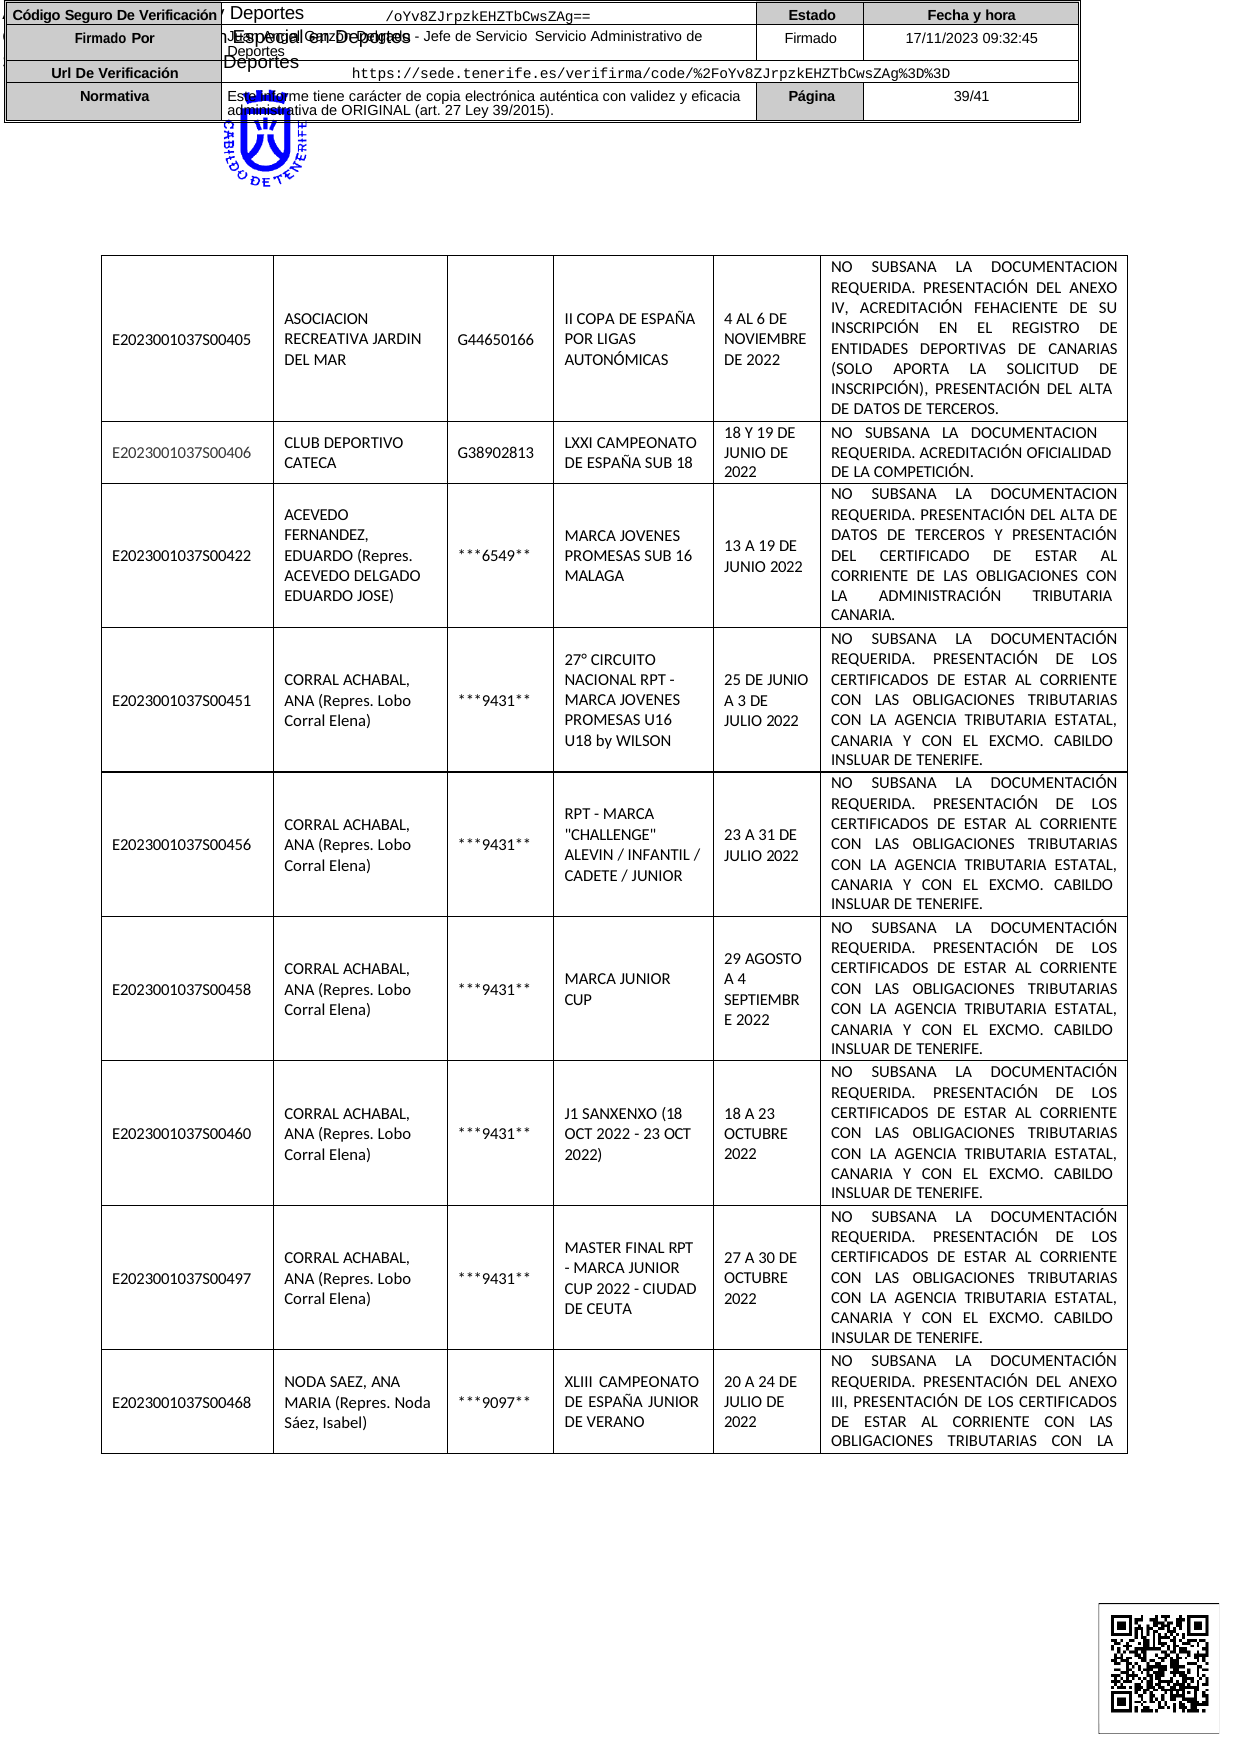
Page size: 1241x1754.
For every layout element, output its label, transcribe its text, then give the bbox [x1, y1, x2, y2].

table_cell E2023001037S00451 [102, 628, 273, 771]
table_cell 18 Y 19 DE JUNIO DE 2022 [714, 422, 820, 482]
table_cell ***9097** [448, 1350, 553, 1452]
table_cell NO SUBSANA LA DOCUMENTACIÓN REQUERIDA. PRESENTACIÓN DE LOS CERTIFICADOS DE ESTAR AL CORRIENTE CON LAS OBLIGACIONES TRIBUTARIAS CON LA AGENCIA TRIBUTARIA ESTATAL, CANARIA Y CON EL EXCMO. CABILDO INSLUAR DE TENERIFE. [821, 773, 1127, 916]
table_cell ***9431** [448, 628, 553, 771]
table_cell MARCA JOVENES PROMESAS SUB 16 MALAGA [554, 484, 713, 627]
table_cell ***6549** [448, 484, 553, 627]
table_cell LXXI CAMPEONATO DE ESPAÑA SUB 18 [554, 422, 713, 482]
table_cell CORRAL ACHABAL, ANA (Repres. Lobo Corral Elena) [274, 1206, 447, 1349]
table_cell 18 A 23 OCTUBRE 2022 [714, 1061, 820, 1205]
table_header ASOCIACION RECREATIVA JARDIN DEL MAR [274, 256, 447, 421]
table_header 4 AL 6 DE NOVIEMBRE DE 2022 [714, 256, 820, 421]
table_cell RPT - MARCA "CHALLENGE" ALEVIN / INFANTIL / CADETE / JUNIOR [554, 773, 713, 916]
table_cell 13 A 19 DE JUNIO 2022 [714, 484, 820, 627]
picture [1098, 1603, 1220, 1734]
picture [223, 89, 307, 120]
table_cell CORRAL ACHABAL, ANA (Repres. Lobo Corral Elena) [274, 917, 447, 1060]
table_cell E2023001037S00468 [102, 1350, 273, 1452]
table_cell E2023001037S00456 [102, 773, 273, 916]
table_cell CORRAL ACHABAL, ANA (Repres. Lobo Corral Elena) [274, 773, 447, 916]
table_cell CORRAL ACHABAL, ANA (Repres. Lobo Corral Elena) [274, 628, 447, 771]
table_cell CORRAL ACHABAL, ANA (Repres. Lobo Corral Elena) [274, 1061, 447, 1205]
table_cell MARCA JUNIOR CUP [554, 917, 713, 1060]
table_cell 23 A 31 DE JULIO 2022 [714, 773, 820, 916]
table_cell NO SUBSANA LA DOCUMENTACION REQUERIDA. ACREDITACIÓN OFICIALIDAD DE LA COMPETICIÓN. [821, 422, 1127, 482]
table_header G44650166 [448, 256, 553, 421]
table_cell G38902813 [448, 422, 553, 482]
table_cell 27° CIRCUITO NACIONAL RPT - MARCA JOVENES PROMESAS U16 U18 by WILSON [554, 628, 713, 771]
table_cell E2023001037S00406 [102, 422, 273, 482]
table_cell ***9431** [448, 1206, 553, 1349]
table_cell MASTER FINAL RPT - MARCA JUNIOR CUP 2022 - CIUDAD DE CEUTA [554, 1206, 713, 1349]
table_cell 29 AGOSTO A 4 SEPTIEMBR E 2022 [714, 917, 820, 1060]
picture [223, 123, 307, 187]
table_cell E2023001037S00422 [102, 484, 273, 627]
table_cell XLIII CAMPEONATO DE ESPAÑA JUNIOR DE VERANO [554, 1350, 713, 1452]
table_cell 20 A 24 DE JULIO DE 2022 [714, 1350, 820, 1452]
table_cell ACEVEDO FERNANDEZ, EDUARDO (Repres. ACEVEDO DELGADO EDUARDO JOSE) [274, 484, 447, 627]
table_cell NO SUBSANA LA DOCUMENTACIÓN REQUERIDA. PRESENTACIÓN DE LOS CERTIFICADOS DE ESTAR AL CORRIENTE CON LAS OBLIGACIONES TRIBUTARIAS CON LA AGENCIA TRIBUTARIA ESTATAL, CANARIA Y CON EL EXCMO. CABILDO INSLUAR DE TENERIFE. [821, 917, 1127, 1060]
table_cell E2023001037S00460 [102, 1061, 273, 1205]
table_header E2023001037S00405 [102, 256, 273, 421]
table_cell NO SUBSANA LA DOCUMENTACIÓN REQUERIDA. PRESENTACIÓN DE LOS CERTIFICADOS DE ESTAR AL CORRIENTE CON LAS OBLIGACIONES TRIBUTARIAS CON LA AGENCIA TRIBUTARIA ESTATAL, CANARIA Y CON EL EXCMO. CABILDO INSLUAR DE TENERIFE. [821, 628, 1127, 771]
table_cell NO SUBSANA LA DOCUMENTACIÓN REQUERIDA. PRESENTACIÓN DE LOS CERTIFICADOS DE ESTAR AL CORRIENTE CON LAS OBLIGACIONES TRIBUTARIAS CON LA AGENCIA TRIBUTARIA ESTATAL, CANARIA Y CON EL EXCMO. CABILDO INSULAR DE TENERIFE. [821, 1206, 1127, 1349]
table_cell J1 SANXENXO (18 OCT 2022 - 23 OCT 2022) [554, 1061, 713, 1205]
table_cell NO SUBSANA LA DOCUMENTACIÓN REQUERIDA. PRESENTACIÓN DE LOS CERTIFICADOS DE ESTAR AL CORRIENTE CON LAS OBLIGACIONES TRIBUTARIAS CON LA AGENCIA TRIBUTARIA ESTATAL, CANARIA Y CON EL EXCMO. CABILDO INSLUAR DE TENERIFE. [821, 1061, 1127, 1205]
table_cell 27 A 30 DE OCTUBRE 2022 [714, 1206, 820, 1349]
table_header NO SUBSANA LA DOCUMENTACION REQUERIDA. PRESENTACIÓN DEL ANEXO IV, ACREDITACIÓN FEHACIENTE DE SU INSCRIPCIÓN EN EL REGISTRO DE ENTIDADES DEPORTIVAS DE CANARIAS (SOLO APORTA LA SOLICITUD DE INSCRIPCIÓN), PRESENTACIÓN DEL ALTA DE DATOS DE TERCEROS. [821, 256, 1127, 421]
table_cell ***9431** [448, 917, 553, 1060]
table_cell NO SUBSANA LA DOCUMENTACIÓN REQUERIDA. PRESENTACIÓN DEL ANEXO III, PRESENTACIÓN DE LOS CERTIFICADOS DE ESTAR AL CORRIENTE CON LAS OBLIGACIONES TRIBUTARIAS CON LA [821, 1350, 1127, 1452]
table_cell ***9431** [448, 1061, 553, 1205]
table_cell NODA SAEZ, ANA MARIA (Repres. Noda Sáez, Isabel) [274, 1350, 447, 1452]
table_cell E2023001037S00458 [102, 917, 273, 1060]
table_cell E2023001037S00497 [102, 1206, 273, 1349]
table_cell 25 DE JUNIO A 3 DE JULIO 2022 [714, 628, 820, 771]
table_cell ***9431** [448, 773, 553, 916]
table_header II COPA DE ESPAÑA POR LIGAS AUTONÓMICAS [554, 256, 713, 421]
table_cell NO SUBSANA LA DOCUMENTACION REQUERIDA. PRESENTACIÓN DEL ALTA DE DATOS DE TERCEROS Y PRESENTACIÓN DEL CERTIFICADO DE ESTAR AL CORRIENTE DE LAS OBLIGACIONES CON LA ADMINISTRACIÓN TRIBUTARIA CANARIA. [821, 484, 1127, 627]
table_cell CLUB DEPORTIVO CATECA [274, 422, 447, 482]
